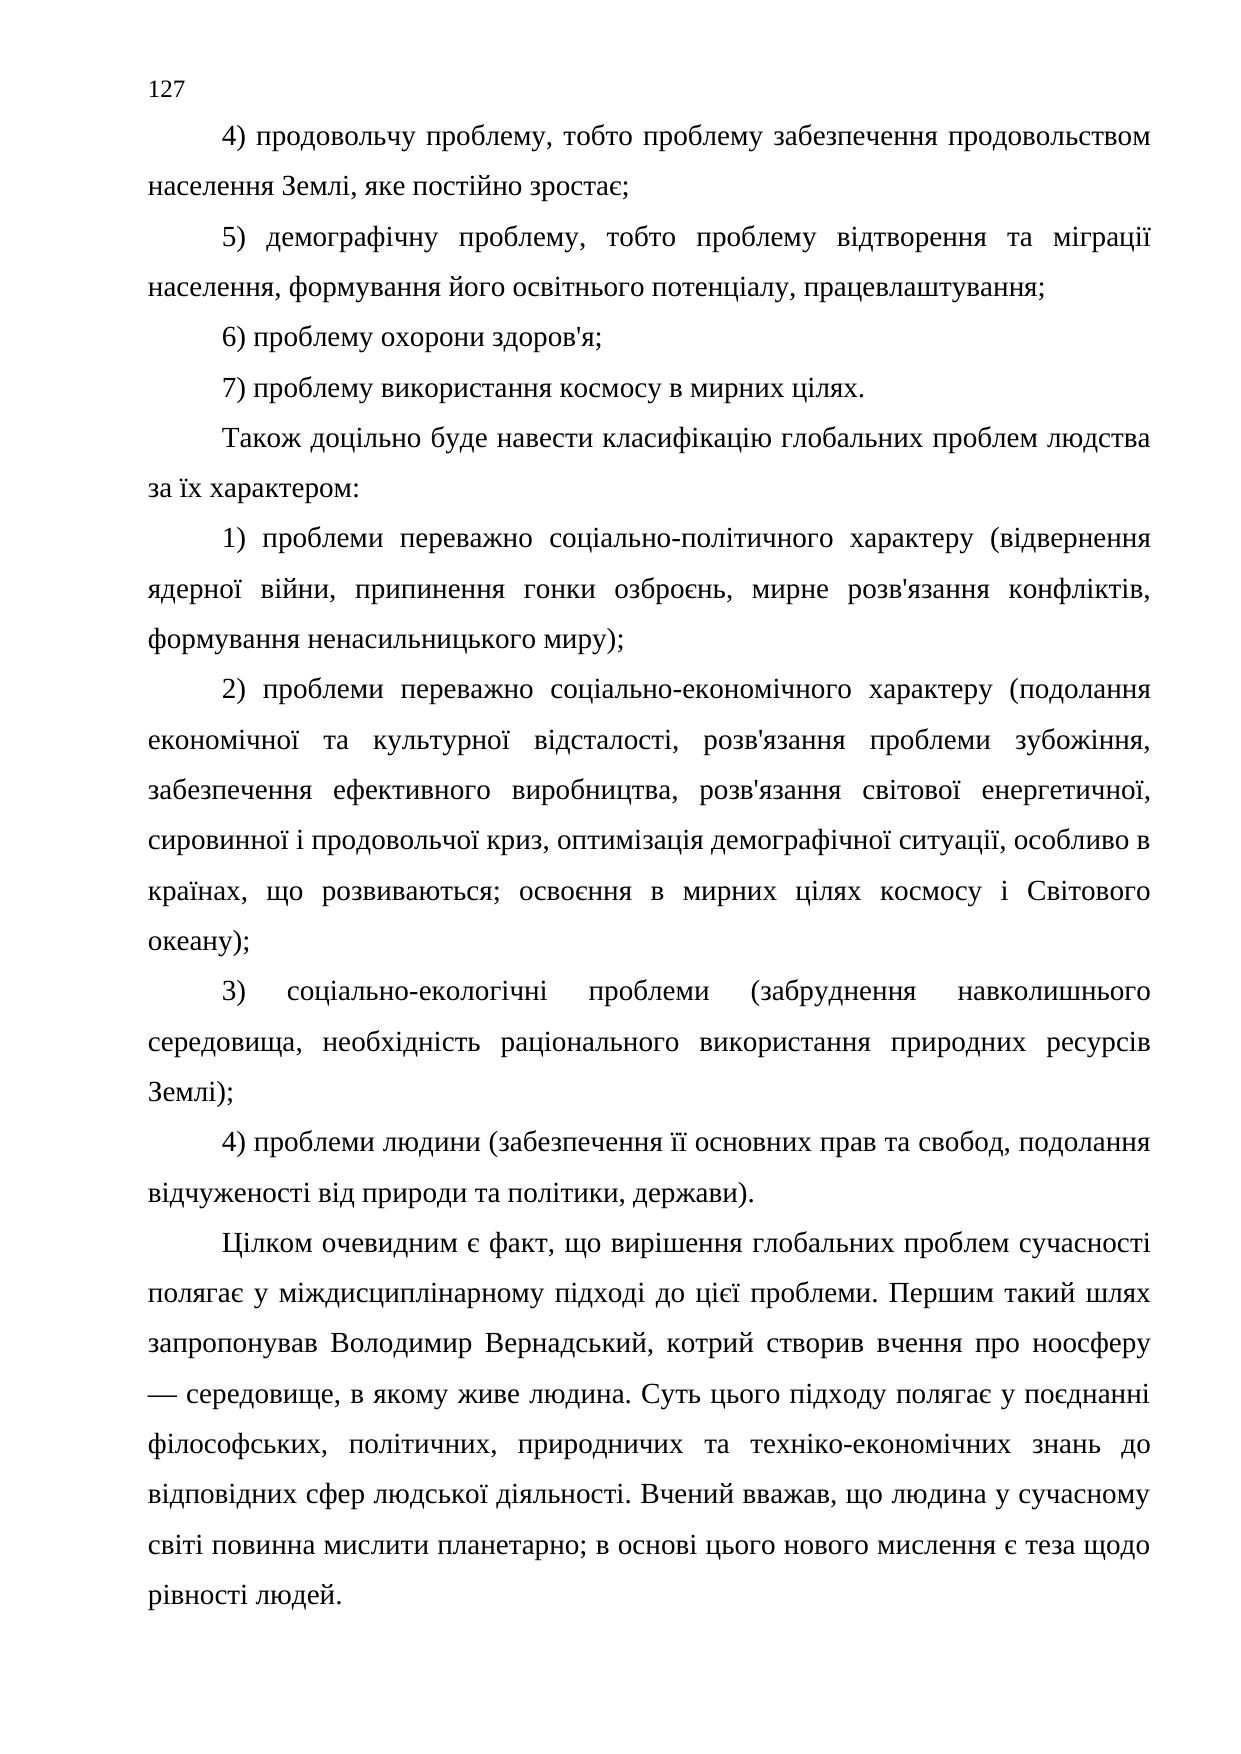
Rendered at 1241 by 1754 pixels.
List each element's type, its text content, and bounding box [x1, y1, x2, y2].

text 5) демографічну проблему, тобто проблему відтворення та міграції населення, формування його освітнього потенціалу, працевлаштування; [148, 219, 1152, 303]
text Цілком очевидним є факт, що вирішення глобальних проблем сучасності полягає у міждисциплінарному підході до цієї проблеми. Першим такий шлях запропонував Володимир Вернадський, котрий створив вчення про ноосферу — середовище, в якому живе людина. Суть цього підходу полягає у поєднанні філософських, політичних, природничих та техніко-економічних знань до відповідних сфер людської діяльності. Вчений вважав, що людина у сучасному світі повинна мислити планетарно; в основі цього нового мислення є теза щодо рівності людей. [148, 1225, 1152, 1611]
text 2) проблеми переважно соціально-економічного характеру (подолання економічної та культурної відсталості, розв'язання проблеми зубожіння, забезпечення ефективного виробництва, розв'язання світової енергетичної, сировинної і продовольчої криз, оптимізація демографічної ситуації, особливо в країнах, що розвиваються; освоєння в мирних цілях космосу і Світового океану); [148, 672, 1152, 957]
text 4) проблеми людини (забезпечення її основних прав та свобод, подолання відчуженості від природи та політики, держави). [148, 1124, 1152, 1208]
text 7) проблему використання космосу в мирних цілях. [148, 370, 1152, 403]
text 4) продовольчу проблему, тобто проблему забезпечення продовольством населення Землі, яке постійно зростає; [148, 118, 1152, 202]
text 1) проблеми переважно соціально-політичного характеру (відвернення ядерної війни, припинення гонки озброєнь, мирне розв'язання конфліктів, формування ненасильницького миру); [148, 521, 1152, 655]
text 6) проблему охорони здоров'я; [148, 319, 1152, 353]
text Також доцільно буде навести класифікацію глобальних проблем людства за їх характером: [148, 420, 1152, 504]
text 3) соціально-екологічні проблеми (забруднення навколишнього середовища, необхідність раціонального використання природних ресурсів Землі); [148, 973, 1152, 1108]
